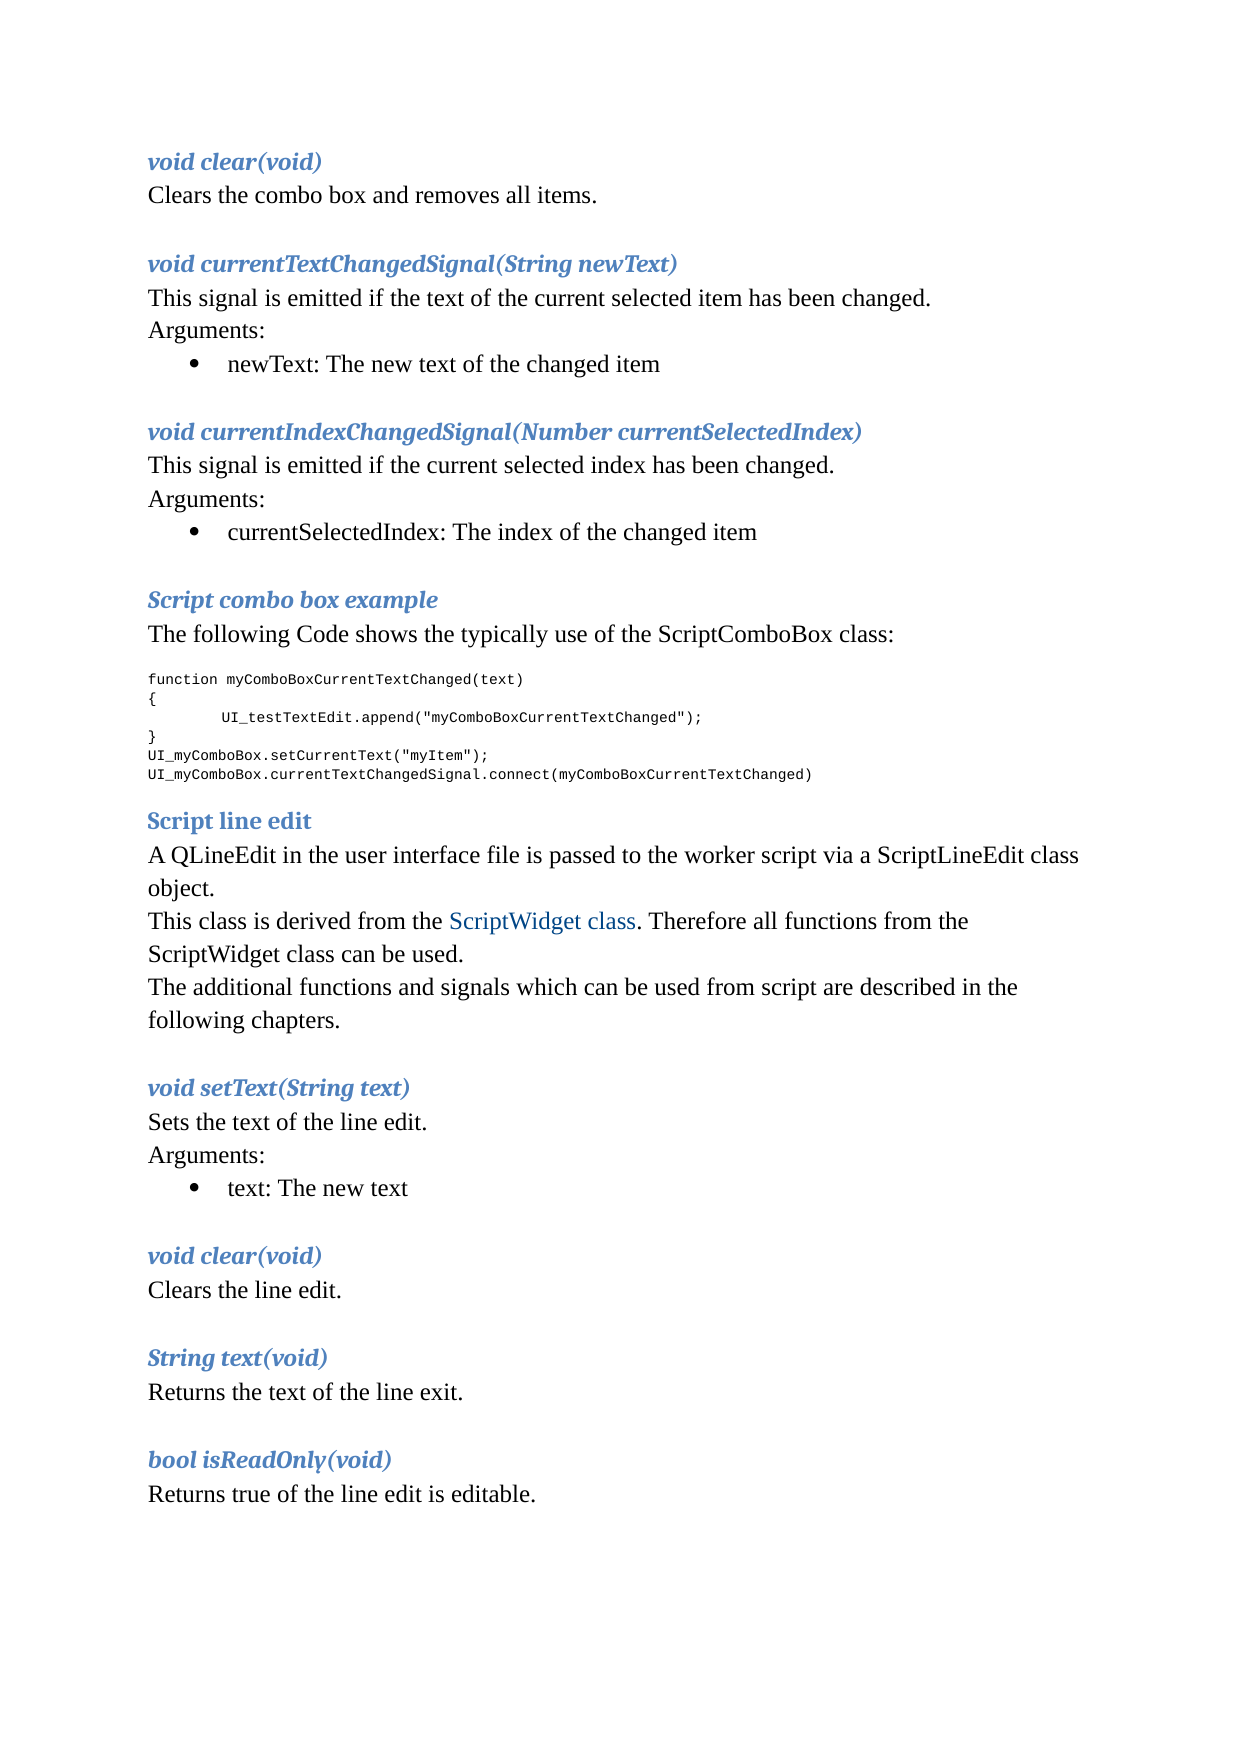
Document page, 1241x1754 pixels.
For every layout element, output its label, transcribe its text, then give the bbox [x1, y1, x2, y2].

text UI_testTextEdit.append("myComboBoxCurrentTextChanged"); [148, 710, 1093, 727]
text This class is derived from the ScriptWidget class. Therefore all functions from the ScriptWidget class can be used. [148, 906, 1093, 968]
text Arguments: [148, 316, 1093, 344]
text This signal is emitted if the current selected index has been changed. [148, 451, 1093, 479]
subtitle void currentIndexChangedSignal(Number currentSelectedIndex) [148, 418, 1093, 446]
text A QLineEdit in the user interface file is passed to the worker script via a ScriptLineEdit class object. [148, 840, 1093, 902]
subtitle String text(void) [148, 1344, 1093, 1373]
subtitle void clear(void) [148, 1242, 1093, 1271]
text Clears the line edit. [148, 1275, 1093, 1304]
text UI_myComboBox.setCurrentText("myItem"); [148, 748, 1093, 765]
text The additional functions and signals which can be used from script are described in the following chapters. [148, 972, 1093, 1034]
text The following Code shows the typically use of the ScriptComboBox class: [148, 619, 1093, 647]
list newText: The new text of the changed item [190, 349, 1093, 377]
text } [148, 729, 1093, 746]
text Arguments: [148, 484, 1093, 512]
text Returns the text of the line exit. [148, 1377, 1093, 1406]
list text: The new text [190, 1173, 1093, 1202]
list currentSelectedIndex: The index of the changed item [190, 517, 1093, 545]
subtitle Script combo box example [148, 586, 1093, 614]
text This signal is emitted if the text of the current selected item has been changed. [148, 283, 1093, 311]
subtitle void clear(void) [148, 148, 1093, 176]
text Returns true of the line edit is editable. [148, 1479, 1093, 1508]
text Arguments: [148, 1140, 1093, 1169]
text { [148, 691, 1093, 708]
text Sets the text of the line edit. [148, 1107, 1093, 1136]
text UI_myComboBox.currentTextChangedSignal.connect(myComboBoxCurrentTextChanged) [148, 767, 1093, 784]
text function myComboBoxCurrentTextChanged(text) [148, 672, 1093, 689]
subtitle bool isReadOnly(void) [148, 1446, 1093, 1475]
subtitle Script line edit [148, 807, 1093, 836]
text Clears the combo box and removes all items. [148, 181, 1093, 209]
subtitle void currentTextChangedSignal(String newText) [148, 249, 1093, 278]
subtitle void setText(String text) [148, 1074, 1093, 1103]
